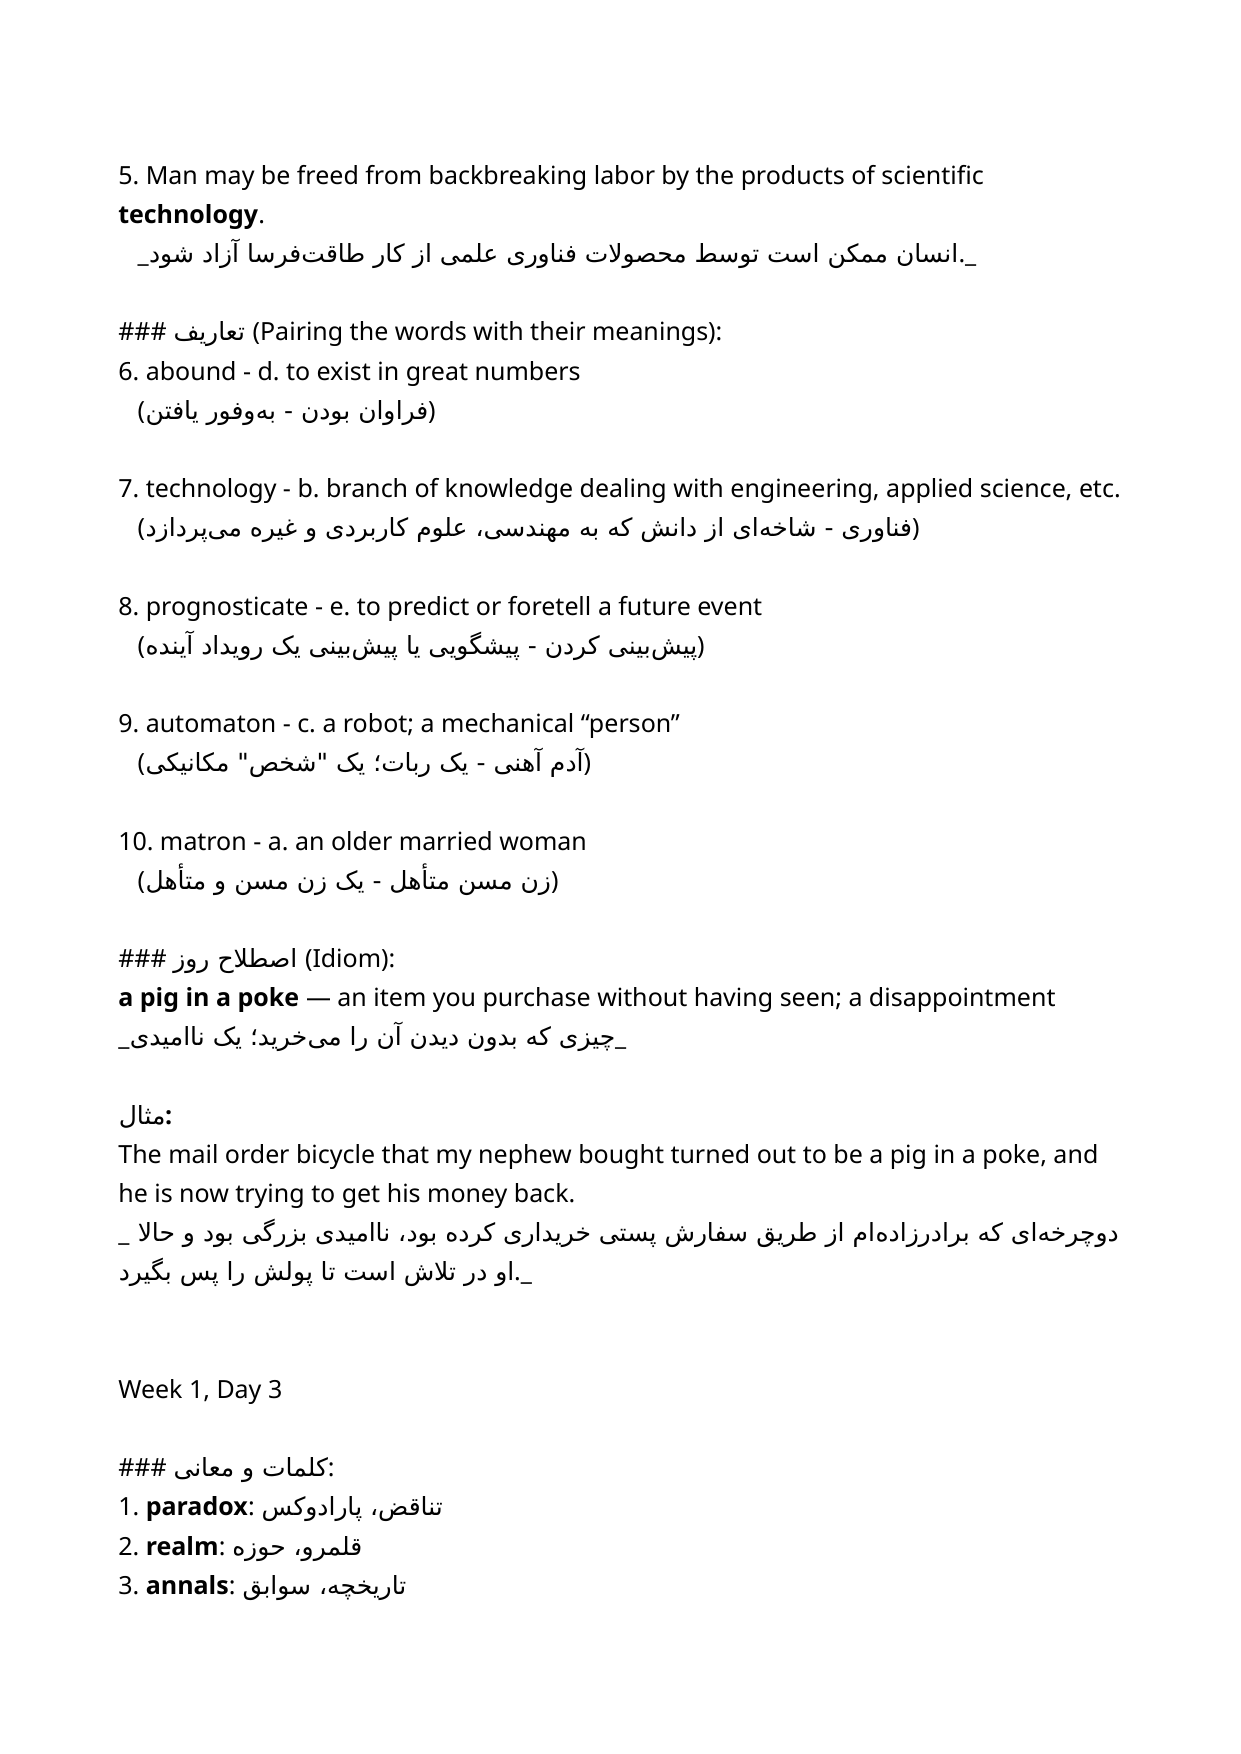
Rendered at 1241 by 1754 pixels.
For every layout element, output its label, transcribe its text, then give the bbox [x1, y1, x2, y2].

text (فناوری - شاخه‌ای از دانش که به مهندسی، علوم کاربردی و غیره می‌پردازد) [118, 510, 1122, 544]
text a pig in a poke — an item you purchase without having seen; a disappointment [118, 980, 1122, 1014]
text Week 1, Day 3 [118, 1371, 1122, 1406]
text مثال: [118, 1097, 1122, 1131]
text (آدم آهنی - یک ربات؛ یک "شخص" مکانیکی) [118, 745, 1122, 779]
text (زن مسن متأهل - یک زن مسن و متأهل) [118, 862, 1122, 896]
text (پیش‌بینی کردن - پیشگویی یا پیش‌بینی یک رویداد آینده) [118, 627, 1122, 661]
text ### کلمات و معانی: [118, 1450, 1122, 1484]
text 9. automaton - c. a robot; a mechanical “person” [118, 706, 1122, 740]
text 7. technology - b. branch of knowledge dealing with engineering, applied science, etc. [118, 471, 1122, 505]
text (فراوان بودن - به‌وفور یافتن) [118, 392, 1122, 426]
text ### اصطلاح روز (Idiom): [118, 941, 1122, 975]
text _چیزی که بدون دیدن آن را می‌خرید؛ یک ناامیدی_ [118, 1019, 1122, 1053]
text ### تعاریف (Pairing the words with their meanings): [118, 314, 1122, 348]
text _دوچرخه‌ای که برادرزاده‌ام از طریق سفارش پستی خریداری کرده بود، ناامیدی بزرگی بود و حالا او در تلاش است تا پولش را پس بگیرد._ [118, 1215, 1122, 1288]
text 6. abound - d. to exist in great numbers [118, 353, 1122, 387]
text 10. matron - a. an older married woman [118, 823, 1122, 857]
text 3. annals: تاریخچه، سوابق [118, 1567, 1122, 1601]
text _انسان ممکن است توسط محصولات فناوری علمی از کار طاقت‌فرسا آزاد شود._ [118, 236, 1122, 270]
text 5. Man may be freed from backbreaking labor by the products of scientific technology. [118, 157, 1122, 231]
text The mail order bicycle that my nephew bought turned out to be a pig in a poke, and he is now trying to get his money back. [118, 1136, 1122, 1210]
text 8. prognosticate - e. to predict or foretell a future event [118, 588, 1122, 622]
text 2. realm: قلمرو، حوزه [118, 1528, 1122, 1562]
text 1. paradox: تناقض، پارادوکس [118, 1489, 1122, 1523]
